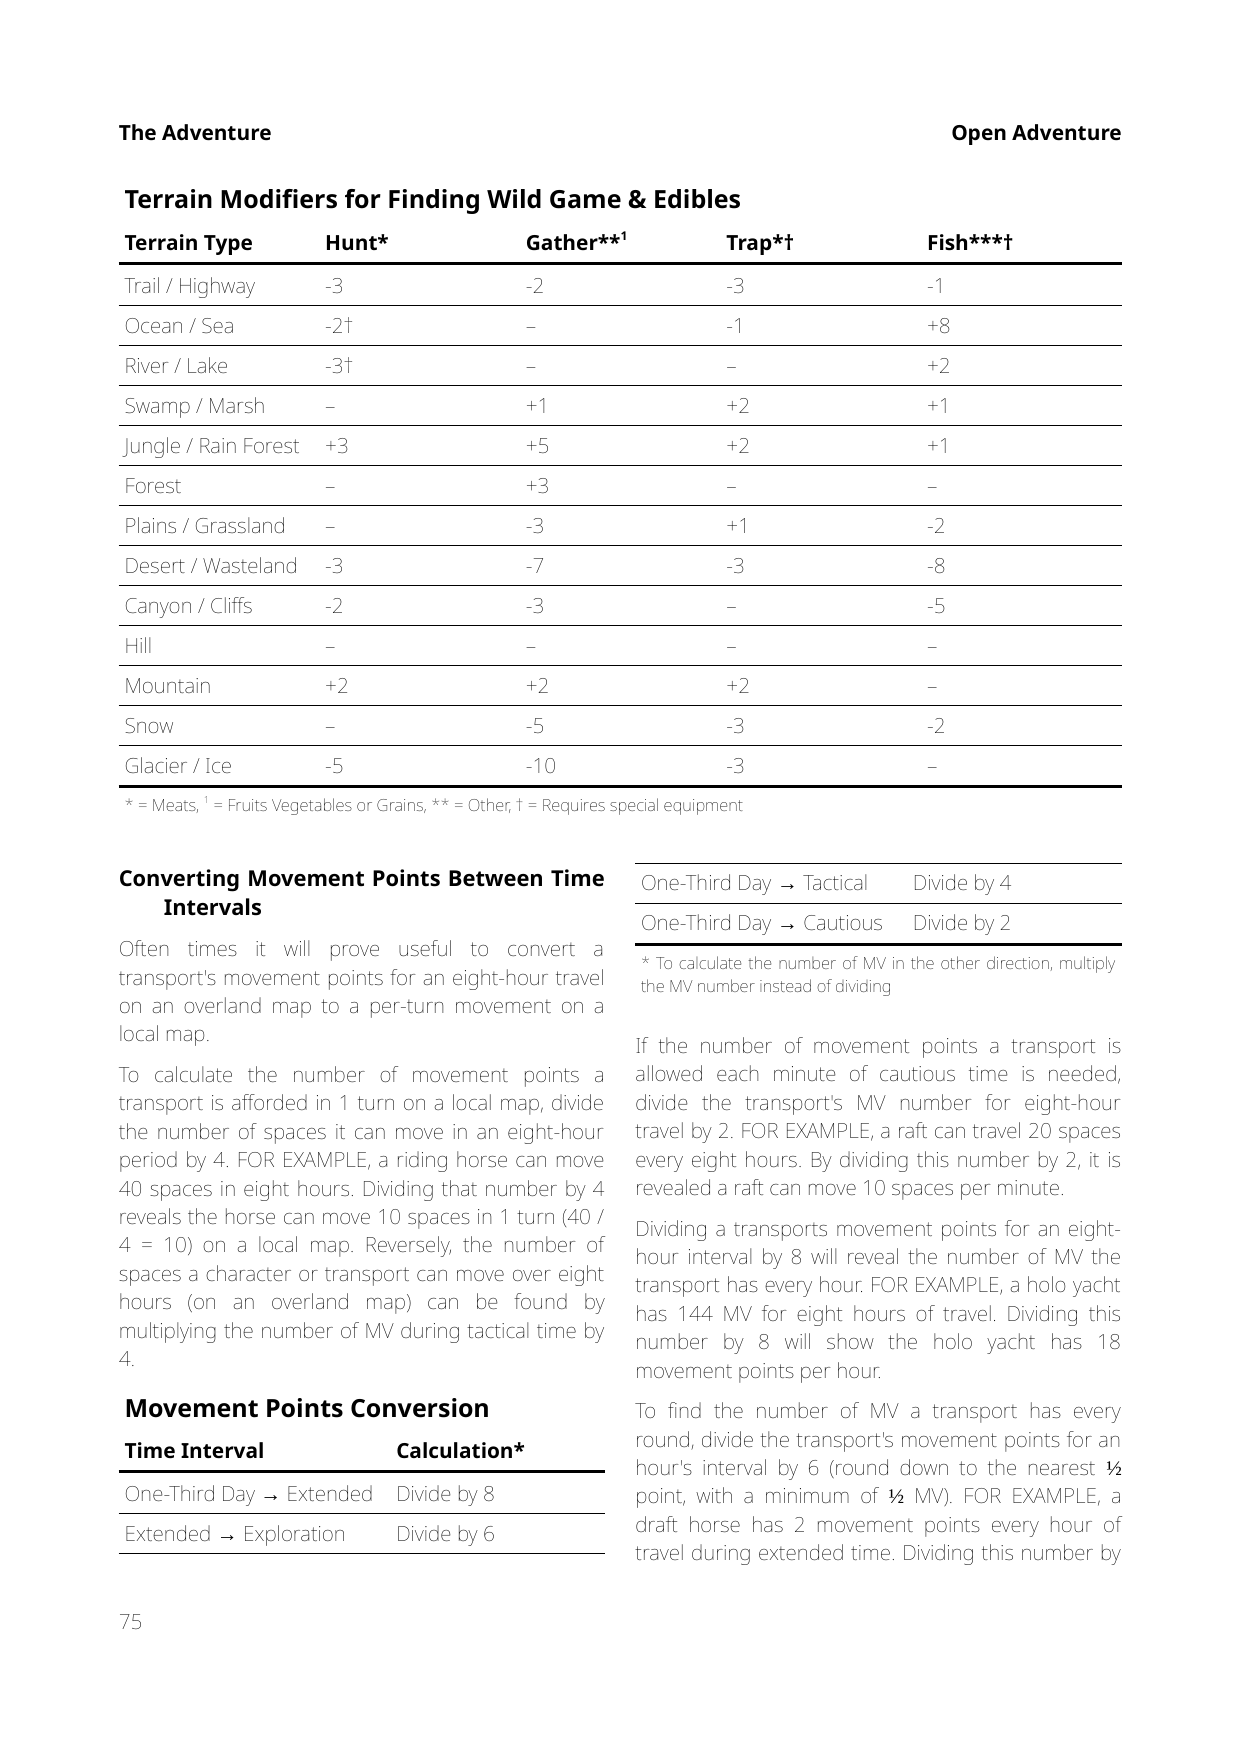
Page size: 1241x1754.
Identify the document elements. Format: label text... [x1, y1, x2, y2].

table_cell Glacier / Ice [119, 746, 319, 785]
text To find the number of MV a transport has every round, divide the transport's movement points for an hour's interval by 6 (round down to the nearest ½ point, with a minimum of ½ MV). FOR EXAMPLE, a draft horse has 2 movement points every hour of travel during extended time. Dividing this number by [635, 1396, 1122, 1567]
table_cell Desert / Wasteland [119, 546, 319, 585]
table_cell -3 [319, 546, 520, 585]
table_cell – [921, 626, 1122, 665]
table_cell Trail / Highway [119, 265, 319, 305]
table_cell – [520, 306, 720, 345]
table_cell One-Third Day → Cautious [635, 904, 907, 943]
table_cell -2 [921, 706, 1122, 745]
table_cell – [720, 346, 921, 385]
table_cell – [720, 586, 921, 625]
table_cell Snow [119, 706, 319, 745]
table_cell Hunt* [319, 222, 520, 262]
text Converting Movement Points Between Time Intervals [118, 863, 605, 922]
table_cell * To calculate the number of MV in the other direction, multiply the MV number instead of dividing [635, 946, 1122, 1003]
table_cell – [921, 666, 1122, 705]
table_cell Calculation* [390, 1430, 605, 1470]
table_cell – [720, 626, 921, 665]
table_cell – [319, 466, 520, 505]
table_cell -1 [720, 306, 921, 345]
table_cell +1 [520, 386, 720, 425]
table_cell Canyon / Cliffs [119, 586, 319, 625]
text Often times it will prove useful to convert a transport's movement points for an eight-hour travel on an overland map to a per-turn movement on a local map. [118, 934, 605, 1048]
table_cell +2 [520, 666, 720, 705]
table_cell Jungle / Rain Forest [119, 426, 319, 465]
table_cell -3 [720, 746, 921, 785]
table_cell -5 [520, 706, 720, 745]
table_cell Divide by 2 [907, 904, 1122, 943]
table_cell Fish***† [921, 222, 1122, 262]
table_cell Terrain Type [119, 222, 319, 262]
table_cell – [319, 506, 520, 545]
table_cell Swamp / Marsh [119, 386, 319, 425]
table_cell -3 [520, 586, 720, 625]
table_cell – [921, 466, 1122, 505]
table_cell -5 [319, 746, 520, 785]
table_cell +3 [319, 426, 520, 465]
text If the number of movement points a transport is allowed each minute of cautious time is needed, divide the transport's MV number for eight-hour travel by 2. FOR EXAMPLE, a raft can travel 20 spaces every eight hours. By dividing this number by 2, it is revealed a raft can move 10 spaces per minute. [635, 1003, 1122, 1202]
table_cell Divide by 4 [907, 864, 1122, 903]
table_cell Trap*† [720, 222, 921, 262]
table_cell – [319, 626, 520, 665]
table_cell -2 [921, 506, 1122, 545]
table_cell -3 [720, 265, 921, 305]
table_cell -3 [520, 506, 720, 545]
table_cell -3 [319, 265, 520, 305]
table_cell One-Third Day → Extended [119, 1473, 390, 1513]
table_cell – [319, 706, 520, 745]
table_cell River / Lake [119, 346, 319, 385]
table_cell Mountain [119, 666, 319, 705]
table_cell One-Third Day → Tactical [635, 864, 907, 903]
table_cell Forest [119, 466, 319, 505]
table_cell +5 [520, 426, 720, 465]
table_header Terrain Modifiers for Finding Wild Game & Edibles [119, 176, 1122, 222]
table_cell +1 [720, 506, 921, 545]
table_cell -3 [720, 706, 921, 745]
table_header Movement Points Conversion [119, 1385, 605, 1430]
table_cell -8 [921, 546, 1122, 585]
table_cell +2 [720, 426, 921, 465]
table_cell +1 [921, 426, 1122, 465]
table_cell -10 [520, 746, 720, 785]
table_cell +1 [921, 386, 1122, 425]
table_cell -2 [520, 265, 720, 305]
table_cell – [520, 346, 720, 385]
table_cell * = Meats, 1 = Fruits Vegetables or Grains, ** = Other, † = Requires special equipment [119, 788, 1122, 822]
table_cell +3 [520, 466, 720, 505]
table_cell +2 [720, 666, 921, 705]
table_cell Hill [119, 626, 319, 665]
table_cell Plains / Grassland [119, 506, 319, 545]
table_cell Extended → Exploration [119, 1514, 390, 1553]
table_cell Divide by 6 [390, 1514, 605, 1553]
table_cell +8 [921, 306, 1122, 345]
table_cell – [720, 466, 921, 505]
table_cell Ocean / Sea [119, 306, 319, 345]
table_cell Time Interval [119, 1430, 390, 1470]
text Dividing a transports movement points for an eight-hour interval by 8 will reveal the number of MV the transport has every hour. FOR EXAMPLE, a holo yacht has 144 MV for eight hours of travel. Dividing this number by 8 will show the holo yacht has 18 movement points per hour. [635, 1214, 1122, 1384]
table_cell – [319, 386, 520, 425]
table_cell -3 [720, 546, 921, 585]
table_cell – [520, 626, 720, 665]
table_cell – [921, 746, 1122, 785]
table_cell -2 [319, 586, 520, 625]
table_cell -7 [520, 546, 720, 585]
table_cell -1 [921, 265, 1122, 305]
table_cell Gather**1 [520, 222, 720, 262]
table_cell Divide by 8 [390, 1473, 605, 1513]
table_cell -2† [319, 306, 520, 345]
table_cell +2 [921, 346, 1122, 385]
text To calculate the number of movement points a transport is afforded in 1 turn on a local map, divide the number of spaces it can move in an eight-hour period by 4. FOR EXAMPLE, a riding horse can move 40 spaces in eight hours. Dividing that number by 4 reveals the horse can move 10 spaces in 1 turn (40 / 4 = 10) on a local map. Reversely, the number of spaces a character or transport can move over eight hours (on an overland map) can be found by multiplying the number of MV during tactical time by 4. [118, 1060, 605, 1373]
table_cell +2 [720, 386, 921, 425]
table_cell -5 [921, 586, 1122, 625]
table_cell +2 [319, 666, 520, 705]
table_cell -3† [319, 346, 520, 385]
